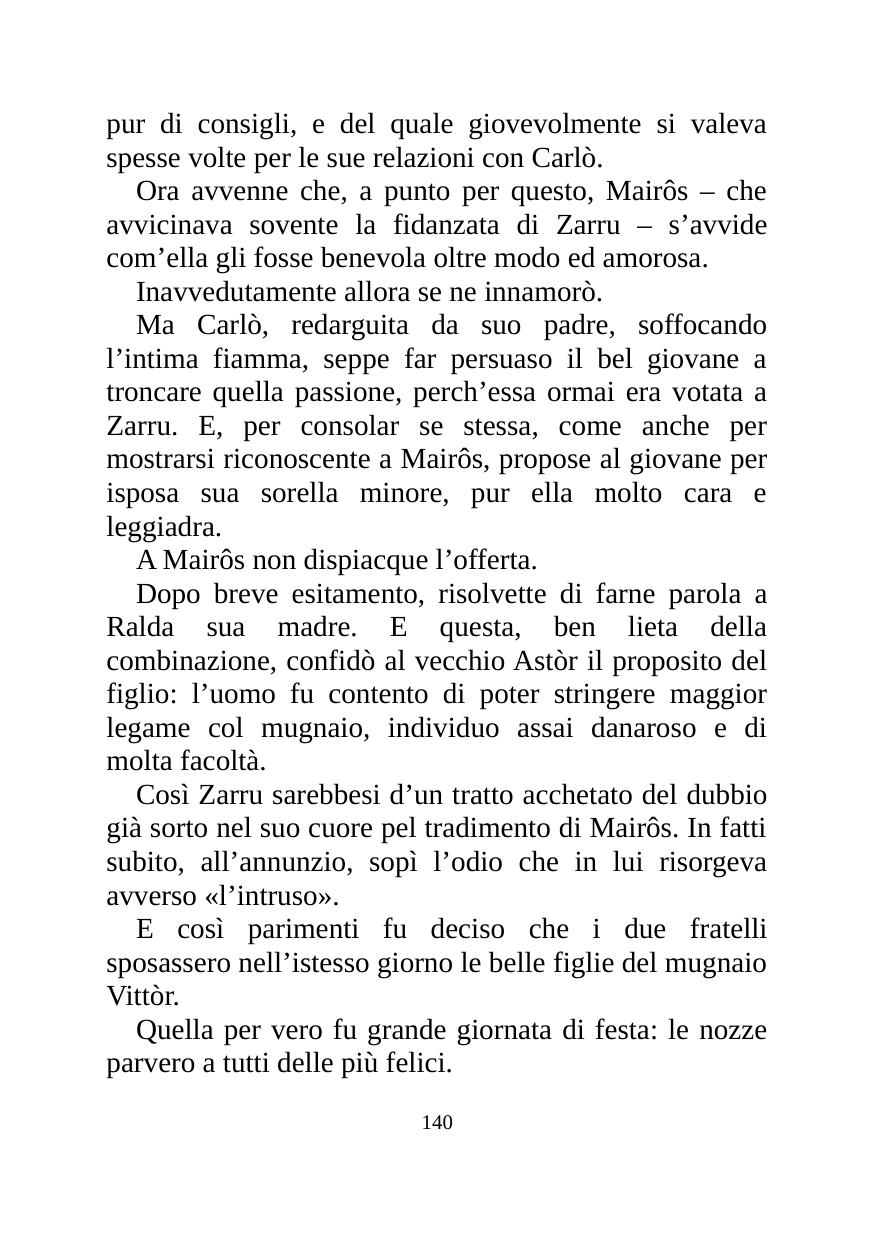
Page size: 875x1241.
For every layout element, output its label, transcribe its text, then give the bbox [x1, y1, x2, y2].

text Quella per vero fu grande giornata di festa: le nozze parvero a tutti delle più felici. [106, 1012, 768, 1079]
text Dopo breve esitamento, risolvette di farne parola a Ralda sua madre. E questa, ben lieta della combinazione, confidò al vecchio Astòr il proposito del figlio: l’uomo fu contento di poter stringere maggior legame col mugnaio, individuo assai danaroso e di molta facoltà. [106, 576, 768, 777]
text A Mairôs non dispiacque l’offerta. [106, 542, 768, 576]
text pur di consigli, e del quale giovevolmente si valeva spesse volte per le sue relazioni con Carlò. [106, 106, 768, 173]
text Ma Carlò, redarguita da suo padre, soffocando l’intima fiamma, seppe far persuaso il bel giovane a troncare quella passione, perch’essa ormai era votata a Zarru. E, per consolar se stessa, come anche per mostrarsi riconoscente a Mairôs, propose al giovane per isposa sua sorella minore, pur ella molto cara e leggiadra. [106, 307, 768, 542]
text Inavvedutamente allora se ne innamorò. [106, 274, 768, 307]
text E così parimenti fu deciso che i due fratelli sposassero nell’istesso giorno le belle figlie del mugnaio Vittòr. [106, 911, 768, 1012]
text Ora avvenne che, a punto per questo, Mairôs – che avvicinava sovente la fidanzata di Zarru – s’avvide com’ella gli fosse benevola oltre modo ed amorosa. [106, 173, 768, 274]
text Così Zarru sarebbesi d’un tratto acchetato del dubbio già sorto nel suo cuore pel tradimento di Mairôs. In fatti subito, all’annunzio, sopì l’odio che in lui risorgeva avverso «l’intruso». [106, 777, 768, 911]
